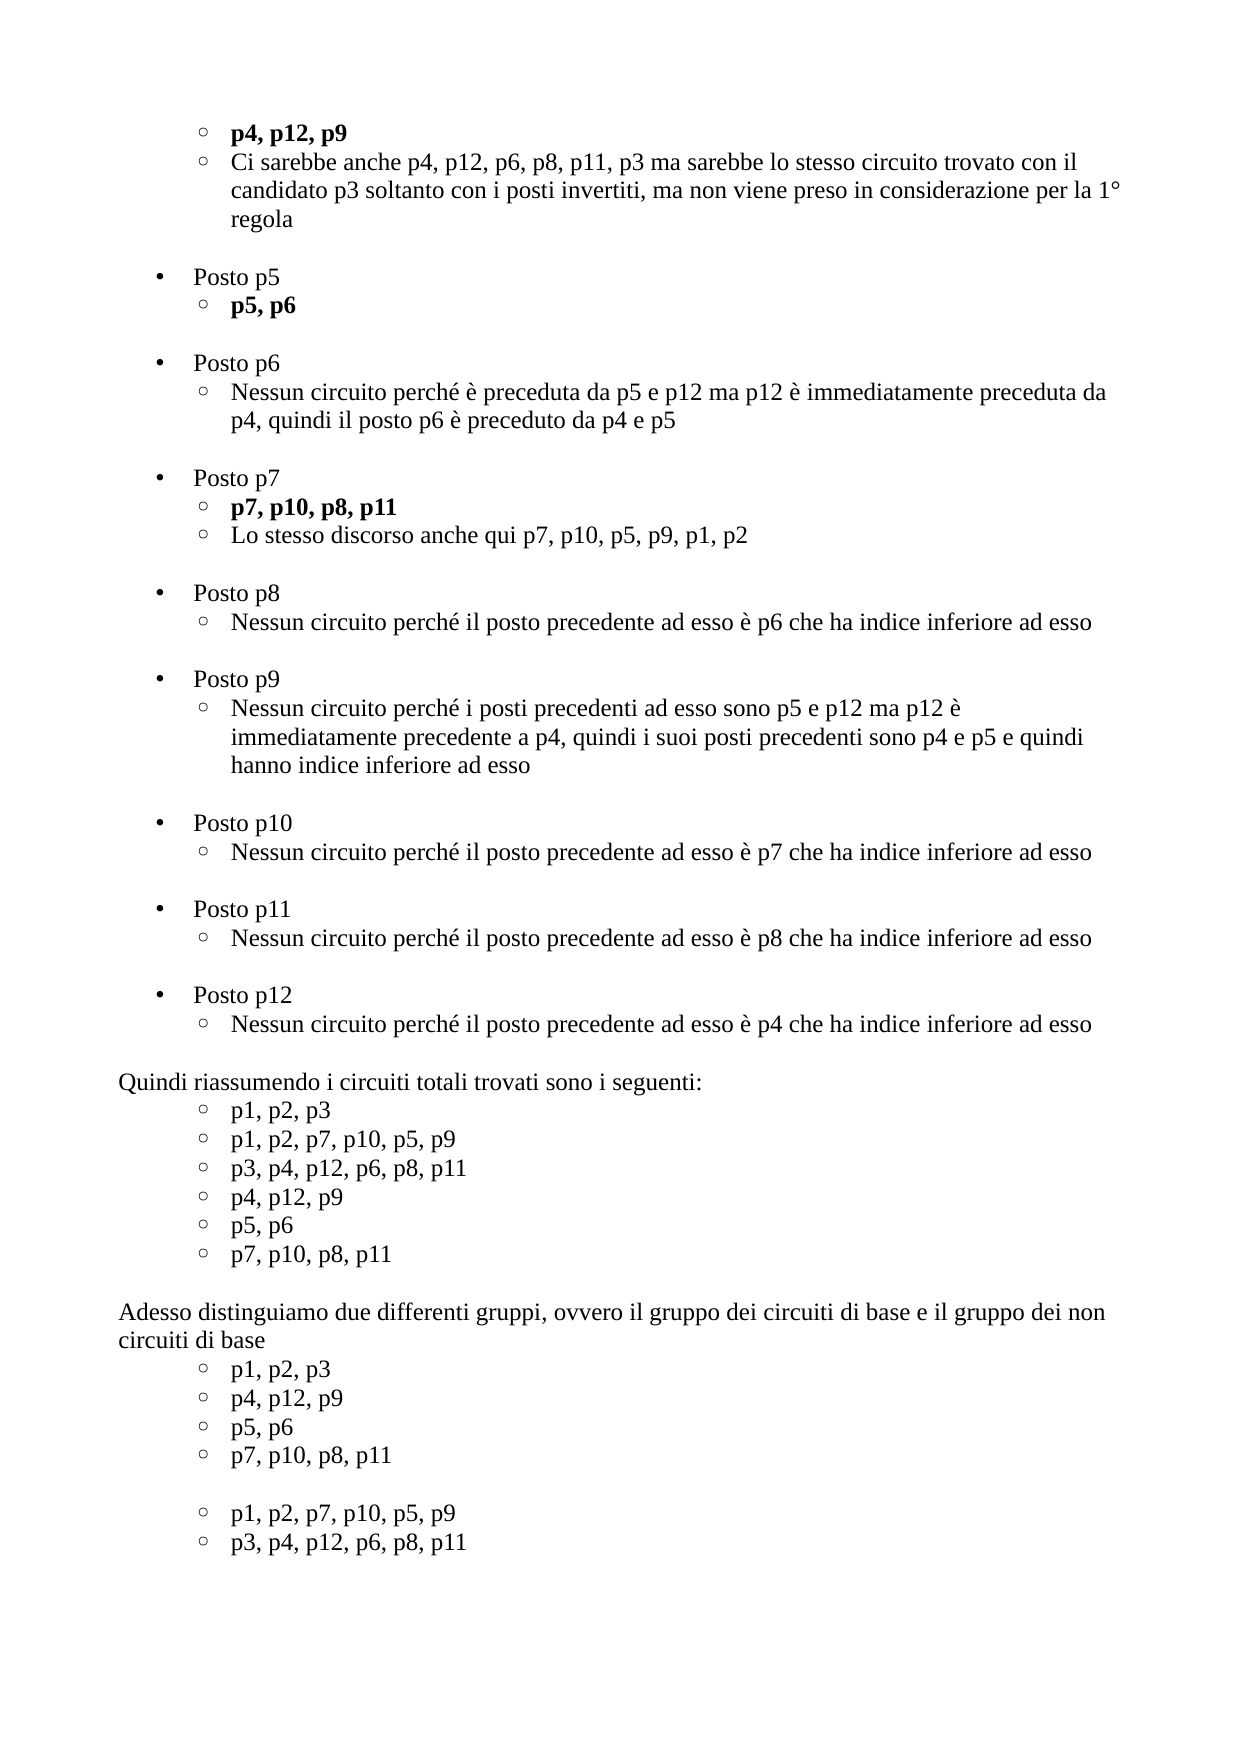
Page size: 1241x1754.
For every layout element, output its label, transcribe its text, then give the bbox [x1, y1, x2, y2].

list Nessun circuito perché il posto precedente ad esso è p8 che ha indice inferiore ad esso [193, 923, 1122, 952]
list Posto p10 [156, 808, 1122, 837]
text Quindi riassumendo i circuiti totali trovati sono i seguenti: [118, 1067, 1122, 1096]
list Posto p9 [156, 664, 1122, 693]
list p3, p4, p12, p6, p8, p11 [193, 1153, 1122, 1182]
list p7, p10, p8, p11 [193, 492, 1122, 521]
list p7, p10, p8, p11 [193, 1441, 1122, 1469]
list Posto p8 [156, 578, 1122, 607]
list Posto p5 [156, 262, 1122, 291]
list p4, p12, p9 [193, 1383, 1122, 1412]
list p5, p6 [193, 291, 1122, 319]
list Nessun circuito perché il posto precedente ad esso è p7 che ha indice inferiore ad esso [193, 837, 1122, 866]
list Posto p11 [156, 894, 1122, 923]
list p5, p6 [193, 1211, 1122, 1239]
list p4, p12, p9 [193, 118, 1122, 147]
list Ci sarebbe anche p4, p12, p6, p8, p11, p3 ma sarebbe lo stesso circuito trovato con il candidato p3 soltanto con i posti invertiti, ma non viene preso in considerazione per la 1° regola [193, 147, 1122, 233]
list Nessun circuito perché il posto precedente ad esso è p4 che ha indice inferiore ad esso [193, 1009, 1122, 1038]
list p5, p6 [193, 1412, 1122, 1441]
list p1, p2, p7, p10, p5, p9 [193, 1498, 1122, 1527]
list Lo stesso discorso anche qui p7, p10, p5, p9, p1, p2 [193, 521, 1122, 549]
list p7, p10, p8, p11 [193, 1239, 1122, 1268]
list p4, p12, p9 [193, 1182, 1122, 1211]
list p1, p2, p3 [193, 1096, 1122, 1124]
list p1, p2, p7, p10, p5, p9 [193, 1124, 1122, 1153]
list Nessun circuito perché è preceduta da p5 e p12 ma p12 è immediatamente preceduta da p4, quindi il posto p6 è preceduto da p4 e p5 [193, 377, 1122, 434]
list p1, p2, p3 [193, 1354, 1122, 1383]
list Posto p7 [156, 463, 1122, 492]
list Posto p12 [156, 981, 1122, 1009]
list Nessun circuito perché il posto precedente ad esso è p6 che ha indice inferiore ad esso [193, 607, 1122, 636]
text Adesso distinguiamo due differenti gruppi, ovvero il gruppo dei circuiti di base e il gruppo dei non circuiti di base [118, 1297, 1122, 1354]
list p3, p4, p12, p6, p8, p11 [193, 1527, 1122, 1556]
list Posto p6 [156, 348, 1122, 377]
list Nessun circuito perché i posti precedenti ad esso sono p5 e p12 ma p12 è immediatamente precedente a p4, quindi i suoi posti precedenti sono p4 e p5 e quindi hanno indice inferiore ad esso [193, 693, 1122, 779]
